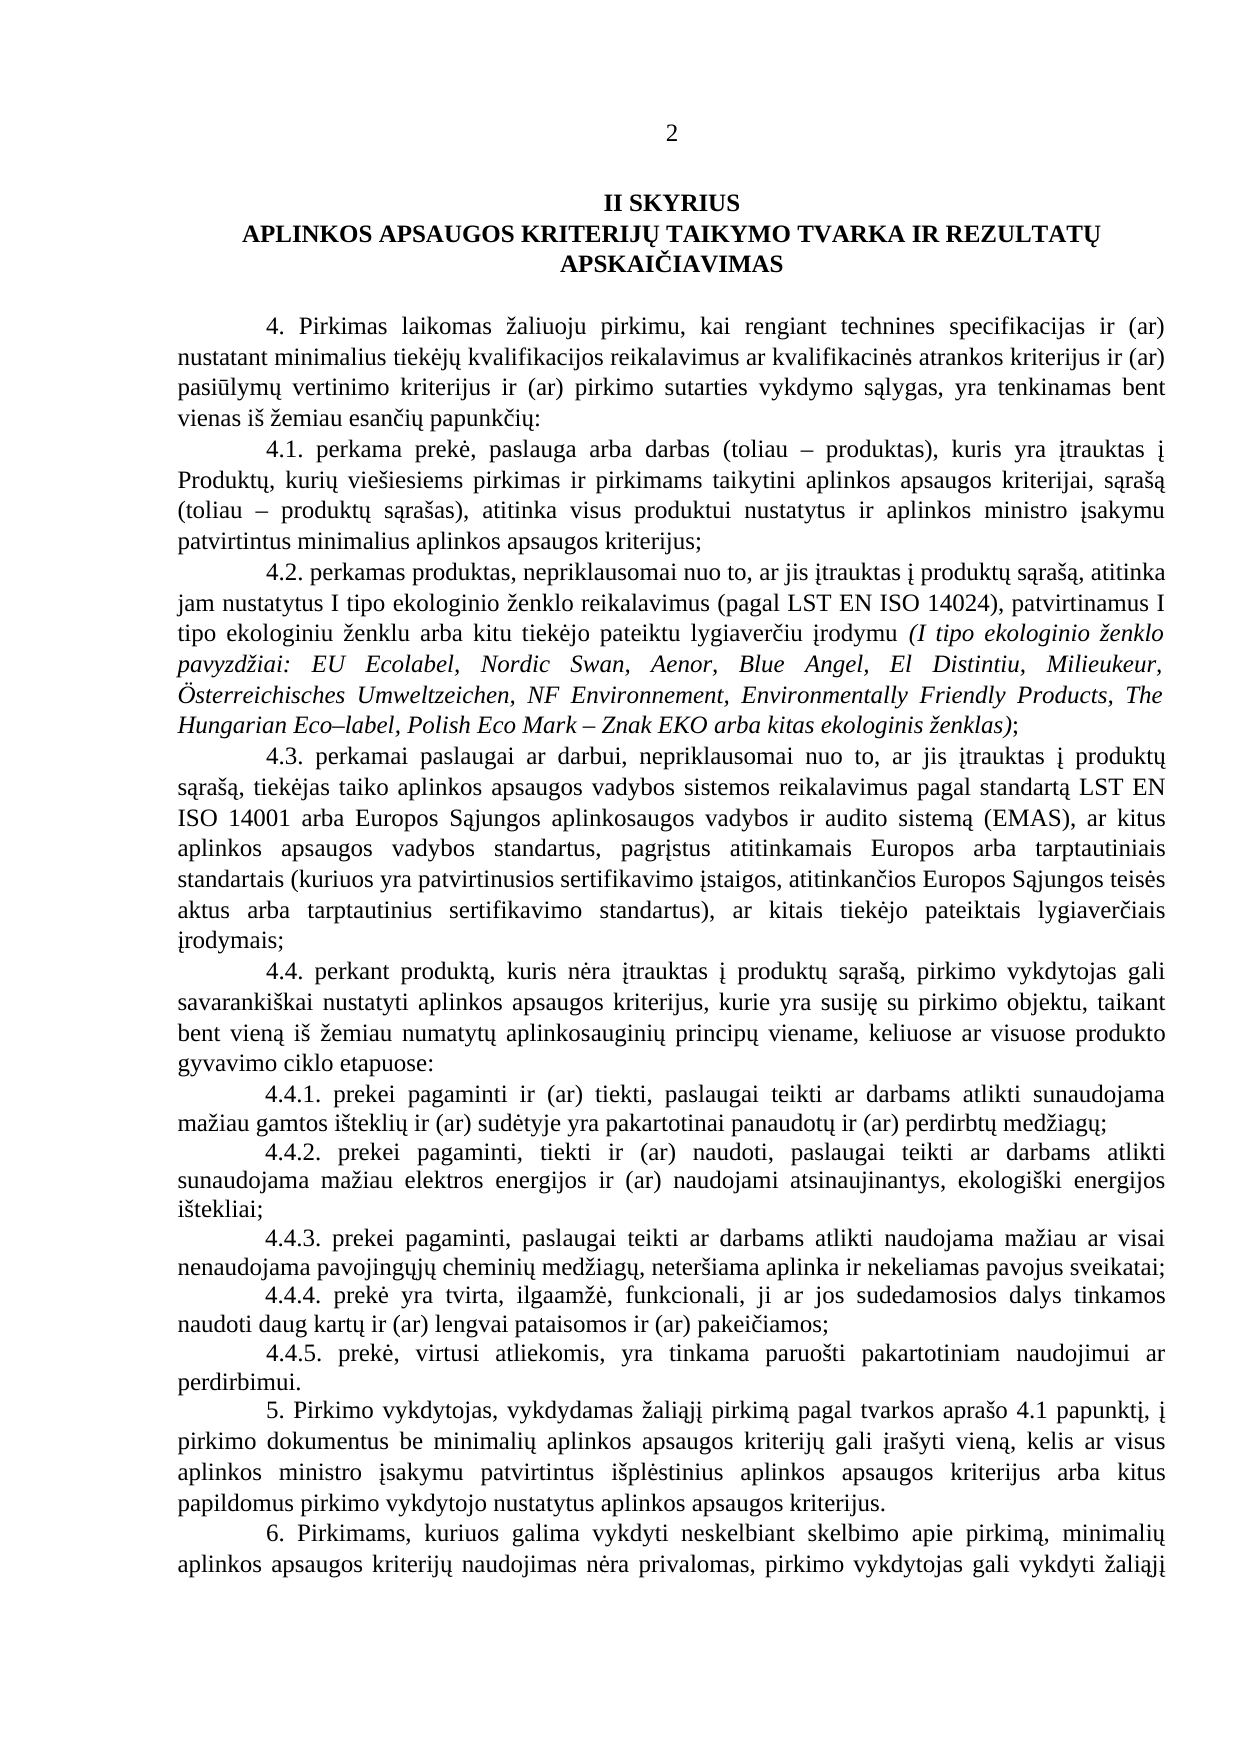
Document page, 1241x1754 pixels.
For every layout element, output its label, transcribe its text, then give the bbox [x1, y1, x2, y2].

text 4.4.5. prekė, virtusi atliekomis, yra tinkama paruošti pakartotiniam naudojimui ar perdirbimui. [177, 1338, 1166, 1396]
text 4.4.2. prekei pagaminti, tiekti ir (ar) naudoti, paslaugai teikti ar darbams atlikti sunaudojama mažiau elektros energijos ir (ar) naudojami atsinaujinantys, ekologiški energijos ištekliai; [177, 1137, 1166, 1223]
text 4.2. perkamas produktas, nepriklausomai nuo to, ar jis įtrauktas į produktų sąrašą, atitinka jam nustatytus I tipo ekologinio ženklo reikalavimus (pagal LST EN ISO 14024), patvirtinamus I tipo ekologiniu ženklu arba kitu tiekėjo pateiktu lygiaverčiu įrodymu (I tipo ekologinio ženklo pavyzdžiai: EU Ecolabel, Nordic Swan, Aenor, Blue Angel, El Distintiu, Milieukeur, Österreichisches Umweltzeichen, NF Environnement, Environmentally Friendly Products, The Hungarian Eco–label, Polish Eco Mark – Znak EKO arba kitas ekologinis ženklas); [177, 557, 1166, 739]
text 4.1. perkama prekė, paslauga arba darbas (toliau – produktas), kuris yra įtrauktas į Produktų, kurių viešiesiems pirkimas ir pirkimams taikytini aplinkos apsaugos kriterijai, sąrašą (toliau – produktų sąrašas), atitinka visus produktui nustatytus ir aplinkos ministro įsakymu patvirtintus minimalius aplinkos apsaugos kriterijus; [177, 434, 1166, 555]
text 4.4.4. prekė yra tvirta, ilgaamžė, funkcionali, ji ar jos sudedamosios dalys tinkamos naudoti daug kartų ir (ar) lengvai pataisomos ir (ar) pakeičiamos; [177, 1281, 1166, 1338]
text 4.3. perkamai paslaugai ar darbui, nepriklausomai nuo to, ar jis įtrauktas į produktų sąrašą, tiekėjas taiko aplinkos apsaugos vadybos sistemos reikalavimus pagal standartą LST EN ISO 14001 arba Europos Sąjungos aplinkosaugos vadybos ir audito sistemą (EMAS), ar kitus aplinkos apsaugos vadybos standartus, pagrįstus atitinkamais Europos arba tarptautiniais standartais (kuriuos yra patvirtinusios sertifikavimo įstaigos, atitinkančios Europos Sąjungos teisės aktus arba tarptautinius sertifikavimo standartus), ar kitais tiekėjo pateiktais lygiaverčiais įrodymais; [177, 741, 1166, 954]
text 5. Pirkimo vykdytojas, vykdydamas žaliąjį pirkimą pagal tvarkos aprašo 4.1 papunktį, į pirkimo dokumentus be minimalių aplinkos apsaugos kriterijų gali įrašyti vieną, kelis ar visus aplinkos ministro įsakymu patvirtintus išplėstinius aplinkos apsaugos kriterijus arba kitus papildomus pirkimo vykdytojo nustatytus aplinkos apsaugos kriterijus. [177, 1396, 1166, 1516]
text 4.4.1. prekei pagaminti ir (ar) tiekti, paslaugai teikti ar darbams atlikti sunaudojama mažiau gamtos išteklių ir (ar) sudėtyje yra pakartotinai panaudotų ir (ar) perdirbtų medžiagų; [177, 1079, 1166, 1137]
text 6. Pirkimams, kuriuos galima vykdyti neskelbiant skelbimo apie pirkimą, minimalių aplinkos apsaugos kriterijų naudojimas nėra privalomas, pirkimo vykdytojas gali vykdyti žaliąjį [177, 1518, 1166, 1578]
text II SKYRIUS [177, 188, 1166, 217]
text 4.4.3. prekei pagaminti, paslaugai teikti ar darbams atlikti naudojama mažiau ar visai nenaudojama pavojingųjų cheminių medžiagų, neteršiama aplinka ir nekeliamas pavojus sveikatai; [177, 1223, 1166, 1281]
text 4.4. perkant produktą, kuris nėra įtrauktas į produktų sąrašą, pirkimo vykdytojas gali savarankiškai nustatyti aplinkos apsaugos kriterijus, kurie yra susiję su pirkimo objektu, taikant bent vieną iš žemiau numatytų aplinkosauginių principų viename, keliuose ar visuose produkto gyvavimo ciklo etapuose: [177, 956, 1166, 1077]
text APLINKOS APSAUGOS KRITERIJŲ TAIKYMO TVARKA IR REZULTATŲ APSKAIČIAVIMAS [177, 219, 1166, 278]
text 4. Pirkimas laikomas žaliuoju pirkimu, kai rengiant technines specifikacijas ir (ar) nustatant minimalius tiekėjų kvalifikacijos reikalavimus ar kvalifikacinės atrankos kriterijus ir (ar) pasiūlymų vertinimo kriterijus ir (ar) pirkimo sutarties vykdymo sąlygas, yra tenkinamas bent vienas iš žemiau esančių papunkčių: [177, 311, 1166, 432]
